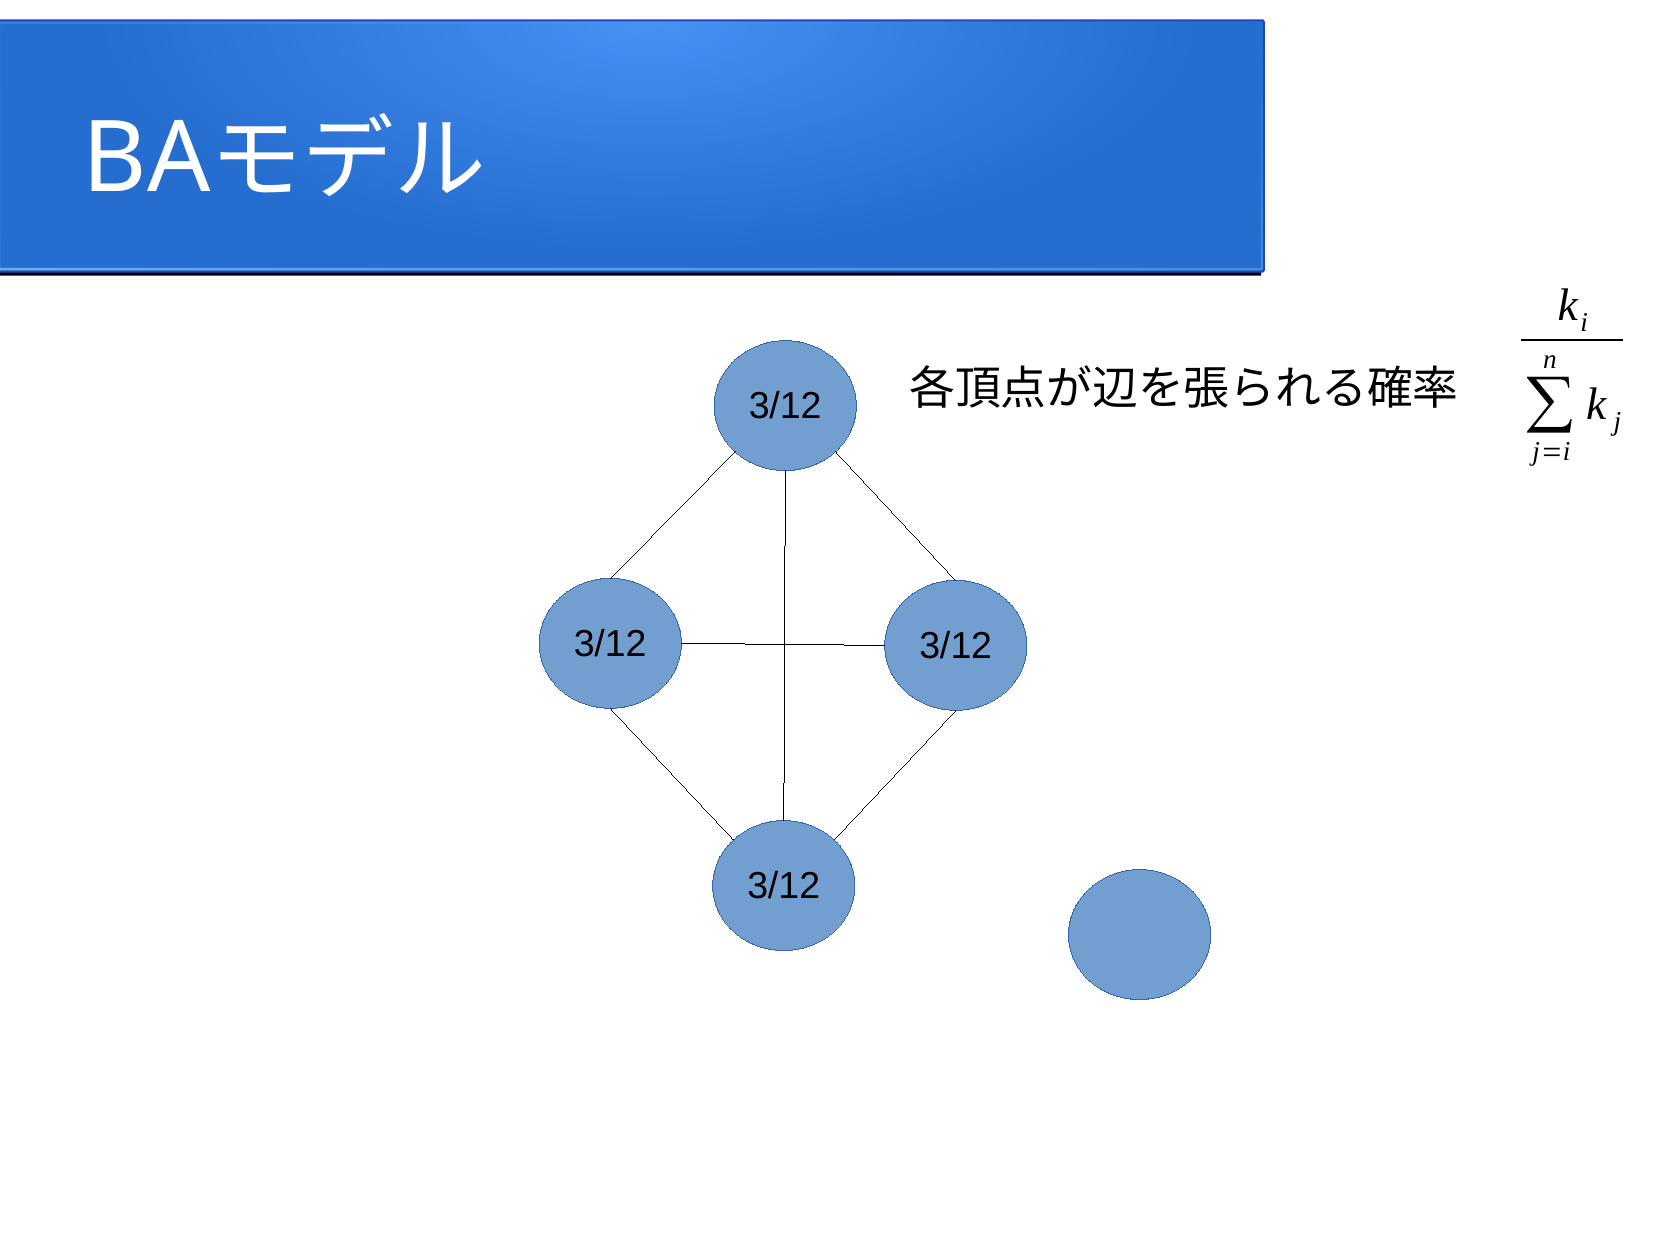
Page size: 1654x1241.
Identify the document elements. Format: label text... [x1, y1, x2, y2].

text_box 3/12 [714, 340, 857, 471]
text_box [1068, 869, 1211, 1000]
chart [1513, 279, 1632, 467]
text_box 3/12 [712, 820, 855, 951]
title BAモデル [82, 49, 1250, 257]
text_box 3/12 [539, 578, 682, 709]
text_box 3/12 [884, 580, 1027, 711]
text_box 各頂点が辺を張られる確率 [894, 344, 1575, 421]
